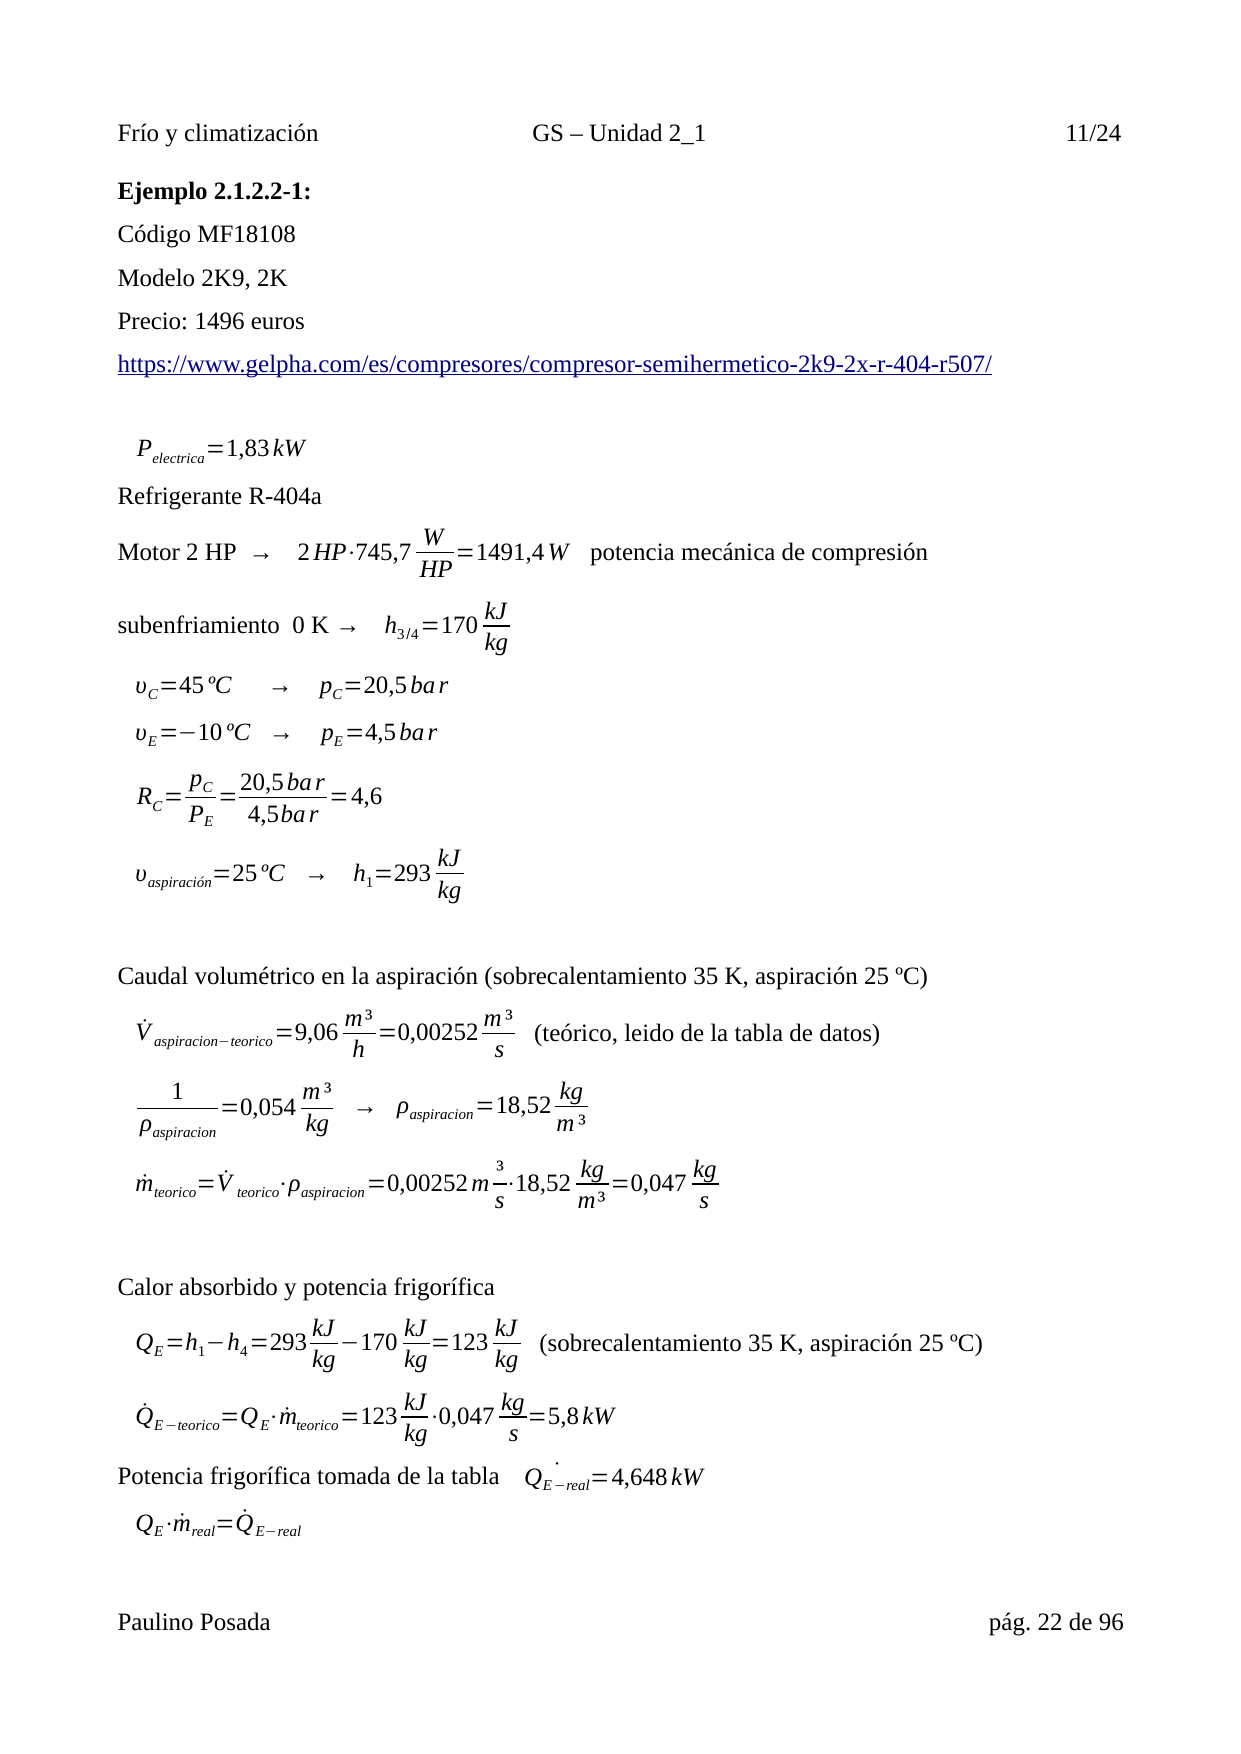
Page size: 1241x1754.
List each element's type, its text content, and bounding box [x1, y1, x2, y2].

text Caudal volumétrico en la aspiración (sobrecalentamiento 35 K, aspiración 25 ºC) [117, 961, 1123, 990]
text Código MF18108 [117, 219, 1123, 248]
text → [117, 1078, 1123, 1141]
text → [117, 671, 1123, 703]
text Modelo 2K9, 2K [117, 263, 1123, 291]
text Precio: 1496 euros [117, 306, 1123, 334]
text Ejemplo 2.1.2.2-1: [117, 176, 1123, 205]
text Refrigerante R-404a [117, 481, 1123, 509]
text Potencia frigorífica tomada de la tabla [117, 1461, 1123, 1494]
text Calor absorbido y potencia frigorífica [117, 1272, 1123, 1300]
text → [117, 845, 1123, 904]
text (teórico, leido de la tabla de datos) [117, 1004, 1123, 1063]
text (sobrecalentamiento 35 K, aspiración 25 ºC) [117, 1315, 1123, 1374]
text subenfriamiento 0 K → [117, 597, 1123, 656]
text → [117, 717, 1123, 750]
text https://www.gelpha.com/es/compresores/compresor-semihermetico-2k9-2x-r-404-r507/ [117, 349, 1123, 378]
text Motor 2 HP → potencia mecánica de compresión [117, 524, 1123, 583]
